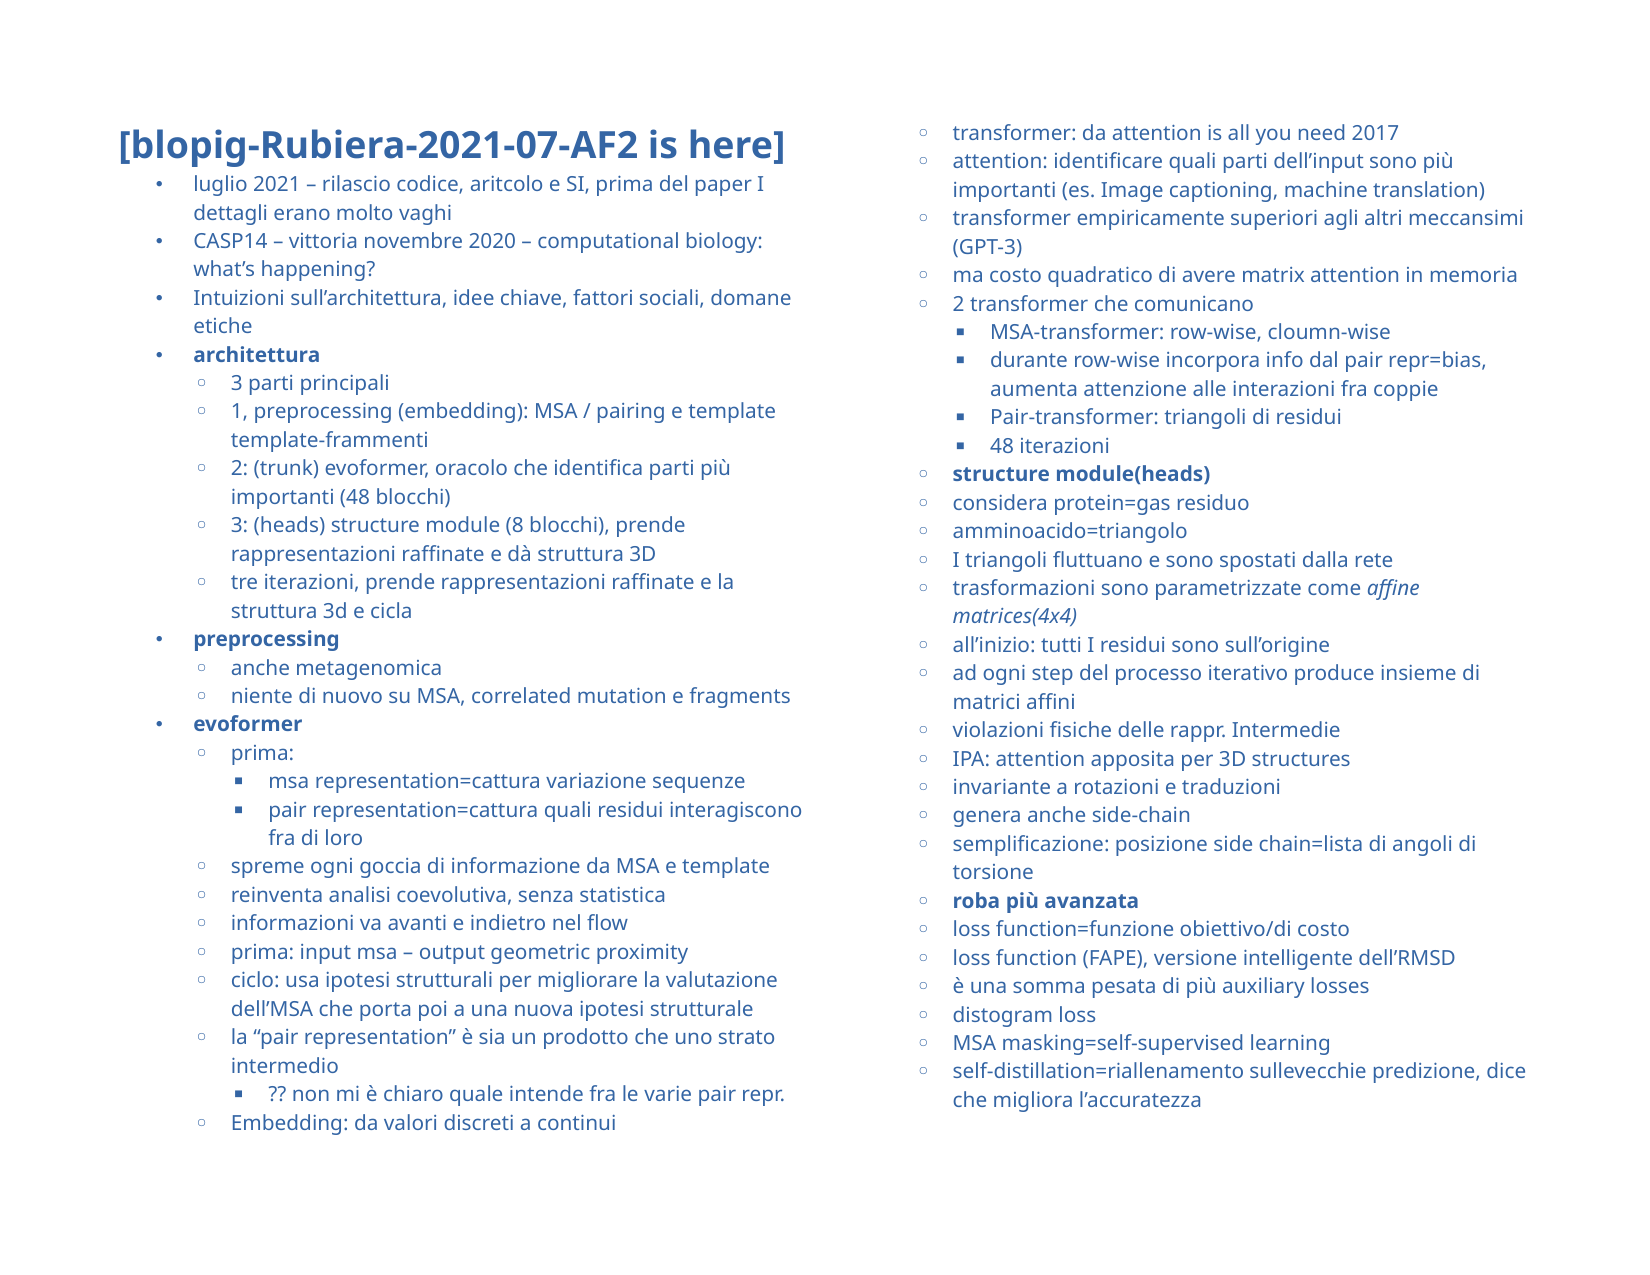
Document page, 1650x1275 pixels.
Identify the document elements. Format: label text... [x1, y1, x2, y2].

list genera anche side-chain [915, 801, 1532, 829]
list Pair-transformer: triangoli di residui [952, 402, 1532, 431]
list considera protein=gas residuo [915, 488, 1532, 516]
list informazioni va avanti e indietro nel flow [193, 908, 810, 937]
list invariante a rotazioni e traduzioni [915, 772, 1532, 801]
list 2 transformer che comunicano [915, 289, 1532, 317]
list durante row-wise incorpora info dal pair repr=bias, aumenta attenzione alle interazioni fra coppie [952, 346, 1532, 402]
list loss function=funzione obiettivo/di costo [915, 914, 1532, 943]
list luglio 2021 – rilascio codice, aritcolo e SI, prima del paper I dettagli erano molto vaghi [156, 169, 810, 226]
list distogram loss [915, 1000, 1532, 1028]
list prima: input msa – output geometric proximity [193, 937, 810, 965]
list Intuizioni sull’architettura, idee chiave, fattori sociali, domane etiche [156, 283, 810, 340]
list semplificazione: posizione side chain=lista di angoli di torsione [915, 829, 1532, 886]
list msa representation=cattura variazione sequenze [231, 766, 810, 795]
list ma costo quadratico di avere matrix attention in memoria [915, 260, 1532, 289]
list 3: (heads) structure module (8 blocchi), prende rappresentazioni raffinate e dà struttura 3D [193, 510, 810, 567]
list violazioni fisiche delle rappr. Intermedie [915, 715, 1532, 744]
list CASP14 – vittoria novembre 2020 – computational biology: what’s happening? [156, 226, 810, 283]
list I triangoli fluttuano e sono spostati dalla rete [915, 545, 1532, 573]
list roba più avanzata [915, 886, 1532, 914]
list self-distillation=riallenamento sullevecchie predizione, dice che migliora l’accuratezza [915, 1057, 1532, 1113]
list la “pair representation” è sia un prodotto che uno strato intermedio [193, 1022, 810, 1079]
list all’inizio: tutti I residui sono sull’origine [915, 630, 1532, 658]
list pair representation=cattura quali residui interagiscono fra di loro [231, 795, 810, 852]
list 2: (trunk) evoformer, oracolo che identifica parti più importanti (48 blocchi) [193, 453, 810, 510]
list 1, preprocessing (embedding): MSA / pairing e template template-frammenti [193, 397, 810, 453]
list niente di nuovo su MSA, correlated mutation e fragments [193, 681, 810, 709]
list anche metagenomica [193, 653, 810, 681]
list architettura [156, 340, 810, 368]
list loss function (FAPE), versione intelligente dell’RMSD [915, 943, 1532, 971]
list 48 iterazioni [952, 431, 1532, 459]
list amminoacido=triangolo [915, 516, 1532, 545]
list structure module(heads) [915, 459, 1532, 488]
list tre iterazioni, prende rappresentazioni raffinate e la struttura 3d e cicla [193, 567, 810, 624]
list Embedding: da valori discreti a continui [193, 1108, 810, 1136]
list IPA: attention apposita per 3D structures [915, 744, 1532, 772]
list MSA masking=self-supervised learning [915, 1028, 1532, 1057]
text [blopig-Rubiera-2021-07-AF2 is here] [118, 118, 810, 169]
list MSA-transformer: row-wise, cloumn-wise [952, 317, 1532, 346]
list attention: identificare quali parti dell’input sono più importanti (es. Image captioning, machine translation) [915, 147, 1532, 203]
list preprocessing [156, 624, 810, 653]
list trasformazioni sono parametrizzate come affine matrices(4x4) [915, 573, 1532, 630]
list è una somma pesata di più auxiliary losses [915, 971, 1532, 1000]
list transformer: da attention is all you need 2017 [915, 118, 1532, 147]
list 3 parti principali [193, 368, 810, 397]
list evoformer [156, 709, 810, 738]
list reinventa analisi coevolutiva, senza statistica [193, 880, 810, 908]
list ad ogni step del processo iterativo produce insieme di matrici affini [915, 658, 1532, 715]
list ?? non mi è chiaro quale intende fra le varie pair repr. [231, 1079, 810, 1108]
list ciclo: usa ipotesi strutturali per migliorare la valutazione dell’MSA che porta poi a una nuova ipotesi strutturale [193, 965, 810, 1022]
list prima: [193, 738, 810, 766]
list spreme ogni goccia di informazione da MSA e template [193, 852, 810, 880]
list transformer empiricamente superiori agli altri meccansimi (GPT-3) [915, 203, 1532, 260]
